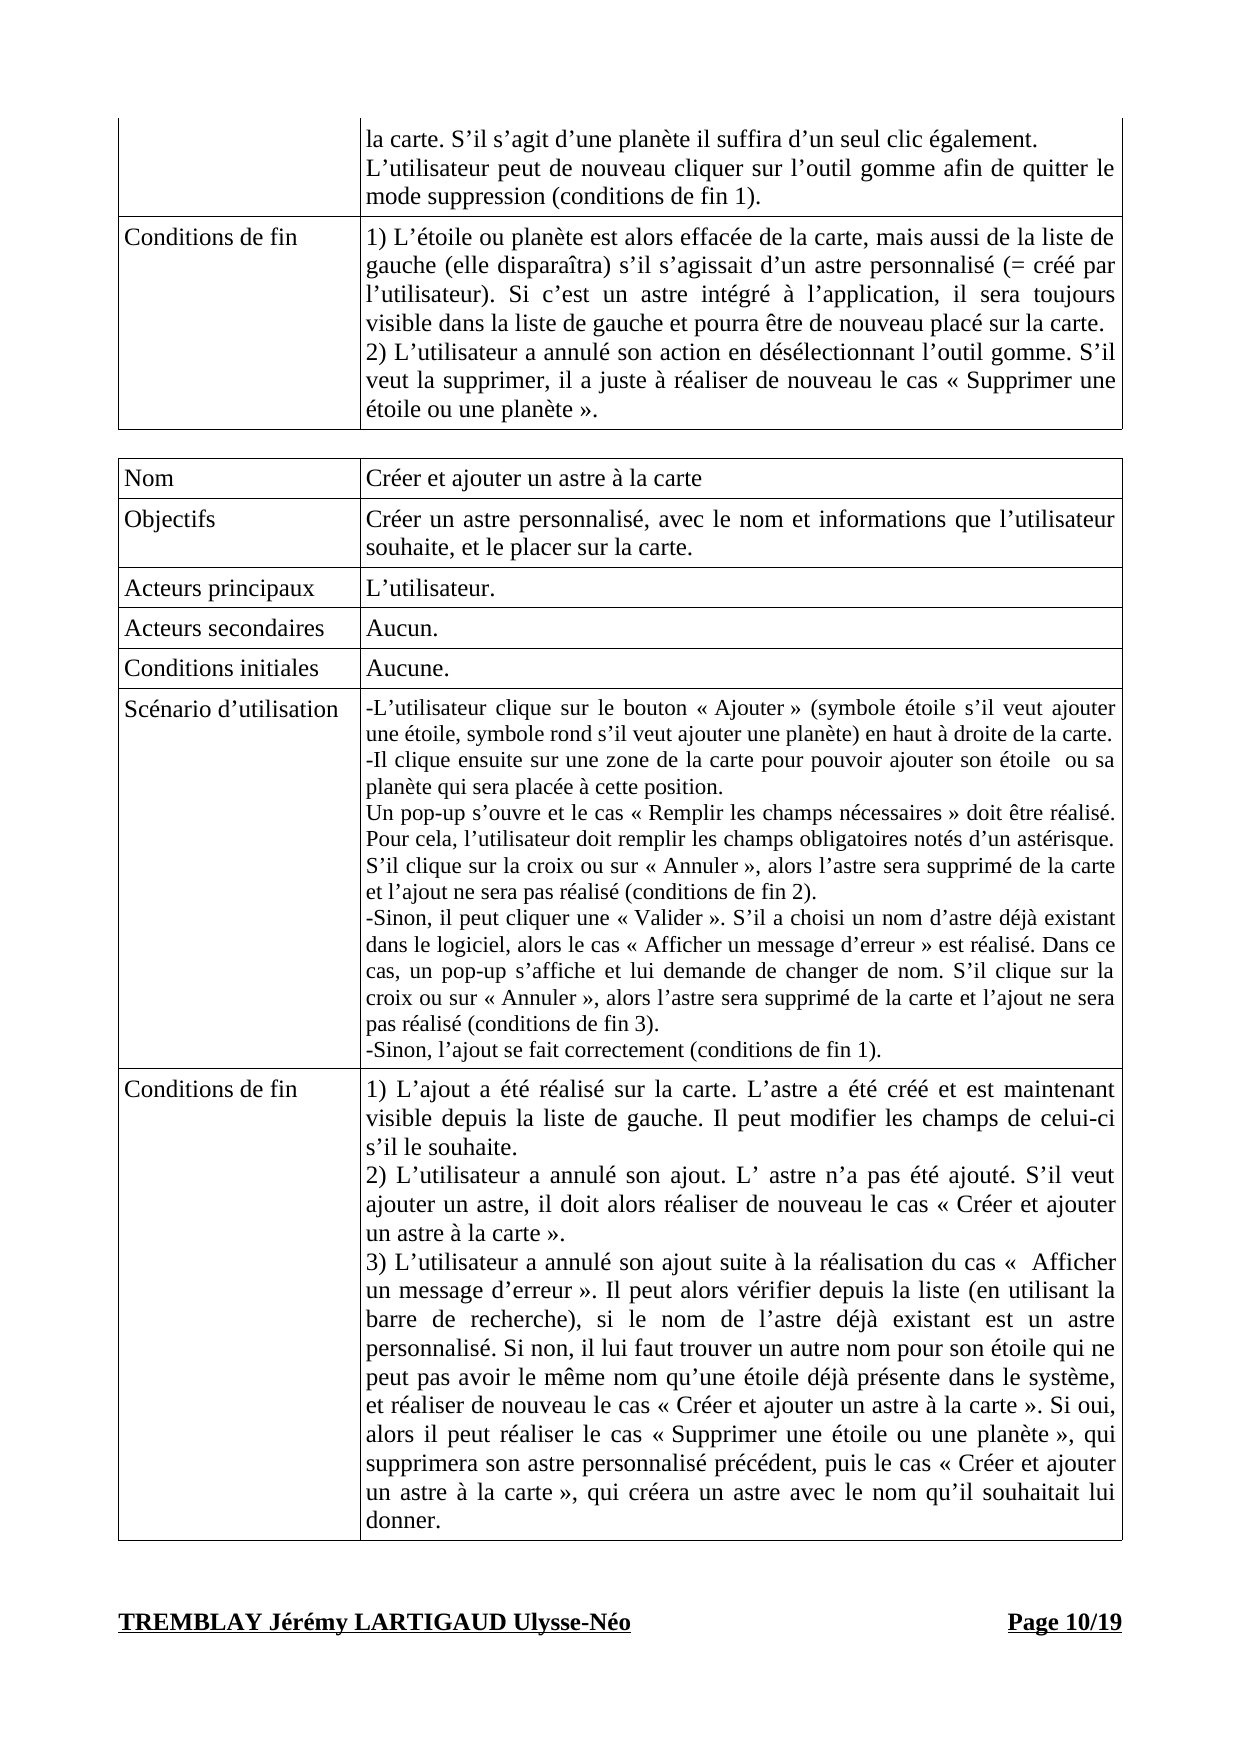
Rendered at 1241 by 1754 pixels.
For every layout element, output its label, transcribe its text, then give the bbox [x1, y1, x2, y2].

table_cell Objectifs [119, 499, 360, 567]
table_cell Conditions de fin [119, 217, 360, 429]
table_cell Acteurs principaux [119, 568, 360, 607]
table_cell Aucune. [361, 649, 1122, 688]
table_header Nom [119, 459, 360, 498]
table_cell Aucun. [361, 608, 1122, 648]
table_cell Créer un astre personnalisé, avec le nom et informations que l’utilisateur souhaite, et le placer sur la carte. [361, 499, 1122, 567]
table_cell Conditions de fin [119, 1069, 360, 1540]
table_cell [119, 118, 360, 216]
table_header Créer et ajouter un astre à la carte [361, 459, 1122, 498]
table_cell la carte. S’il s’agit d’une planète il suffira d’un seul clic également. L’utilisateur peut de nouveau cliquer sur l’outil gomme afin de quitter le mode suppression (conditions de fin 1). [361, 118, 1122, 216]
table_cell 1) L’ajout a été réalisé sur la carte. L’astre a été créé et est maintenant visible depuis la liste de gauche. Il peut modifier les champs de celui-ci s’il le souhaite. 2) L’utilisateur a annulé son ajout. L’ astre n’a pas été ajouté. S’il veut ajouter un astre, il doit alors réaliser de nouveau le cas « Créer et ajouter un astre à la carte ». 3) L’utilisateur a annulé son ajout suite à la réalisation du cas « Afficher un message d’erreur ». Il peut alors vérifier depuis la liste (en utilisant la barre de recherche), si le nom de l’astre déjà existant est un astre personnalisé. Si non, il lui faut trouver un autre nom pour son étoile qui ne peut pas avoir le même nom qu’une étoile déjà présente dans le système, et réaliser de nouveau le cas « Créer et ajouter un astre à la carte ». Si oui, alors il peut réaliser le cas « Supprimer une étoile ou une planète », qui supprimera son astre personnalisé précédent, puis le cas « Créer et ajouter un astre à la carte », qui créera un astre avec le nom qu’il souhaitait lui donner. [361, 1069, 1122, 1540]
table_cell Acteurs secondaires [119, 608, 360, 648]
table_cell L’utilisateur. [361, 568, 1122, 607]
table_cell Scénario d’utilisation [119, 689, 360, 1068]
table_cell Conditions initiales [119, 649, 360, 688]
table_cell 1) L’étoile ou planète est alors effacée de la carte, mais aussi de la liste de gauche (elle disparaîtra) s’il s’agissait d’un astre personnalisé (= créé par l’utilisateur). Si c’est un astre intégré à l’application, il sera toujours visible dans la liste de gauche et pourra être de nouveau placé sur la carte. 2) L’utilisateur a annulé son action en désélectionnant l’outil gomme. S’il veut la supprimer, il a juste à réaliser de nouveau le cas « Supprimer une étoile ou une planète ». [361, 217, 1122, 429]
table_cell -L’utilisateur clique sur le bouton « Ajouter » (symbole étoile s’il veut ajouter une étoile, symbole rond s’il veut ajouter une planète) en haut à droite de la carte. -Il clique ensuite sur une zone de la carte pour pouvoir ajouter son étoile ou sa planète qui sera placée à cette position. Un pop-up s’ouvre et le cas « Remplir les champs nécessaires » doit être réalisé. Pour cela, l’utilisateur doit remplir les champs obligatoires notés d’un astérisque. S’il clique sur la croix ou sur « Annuler », alors l’astre sera supprimé de la carte et l’ajout ne sera pas réalisé (conditions de fin 2). -Sinon, il peut cliquer une « Valider ». S’il a choisi un nom d’astre déjà existant dans le logiciel, alors le cas « Afficher un message d’erreur » est réalisé. Dans ce cas, un pop-up s’affiche et lui demande de changer de nom. S’il clique sur la croix ou sur « Annuler », alors l’astre sera supprimé de la carte et l’ajout ne sera pas réalisé (conditions de fin 3). -Sinon, l’ajout se fait correctement (conditions de fin 1). [361, 689, 1122, 1068]
